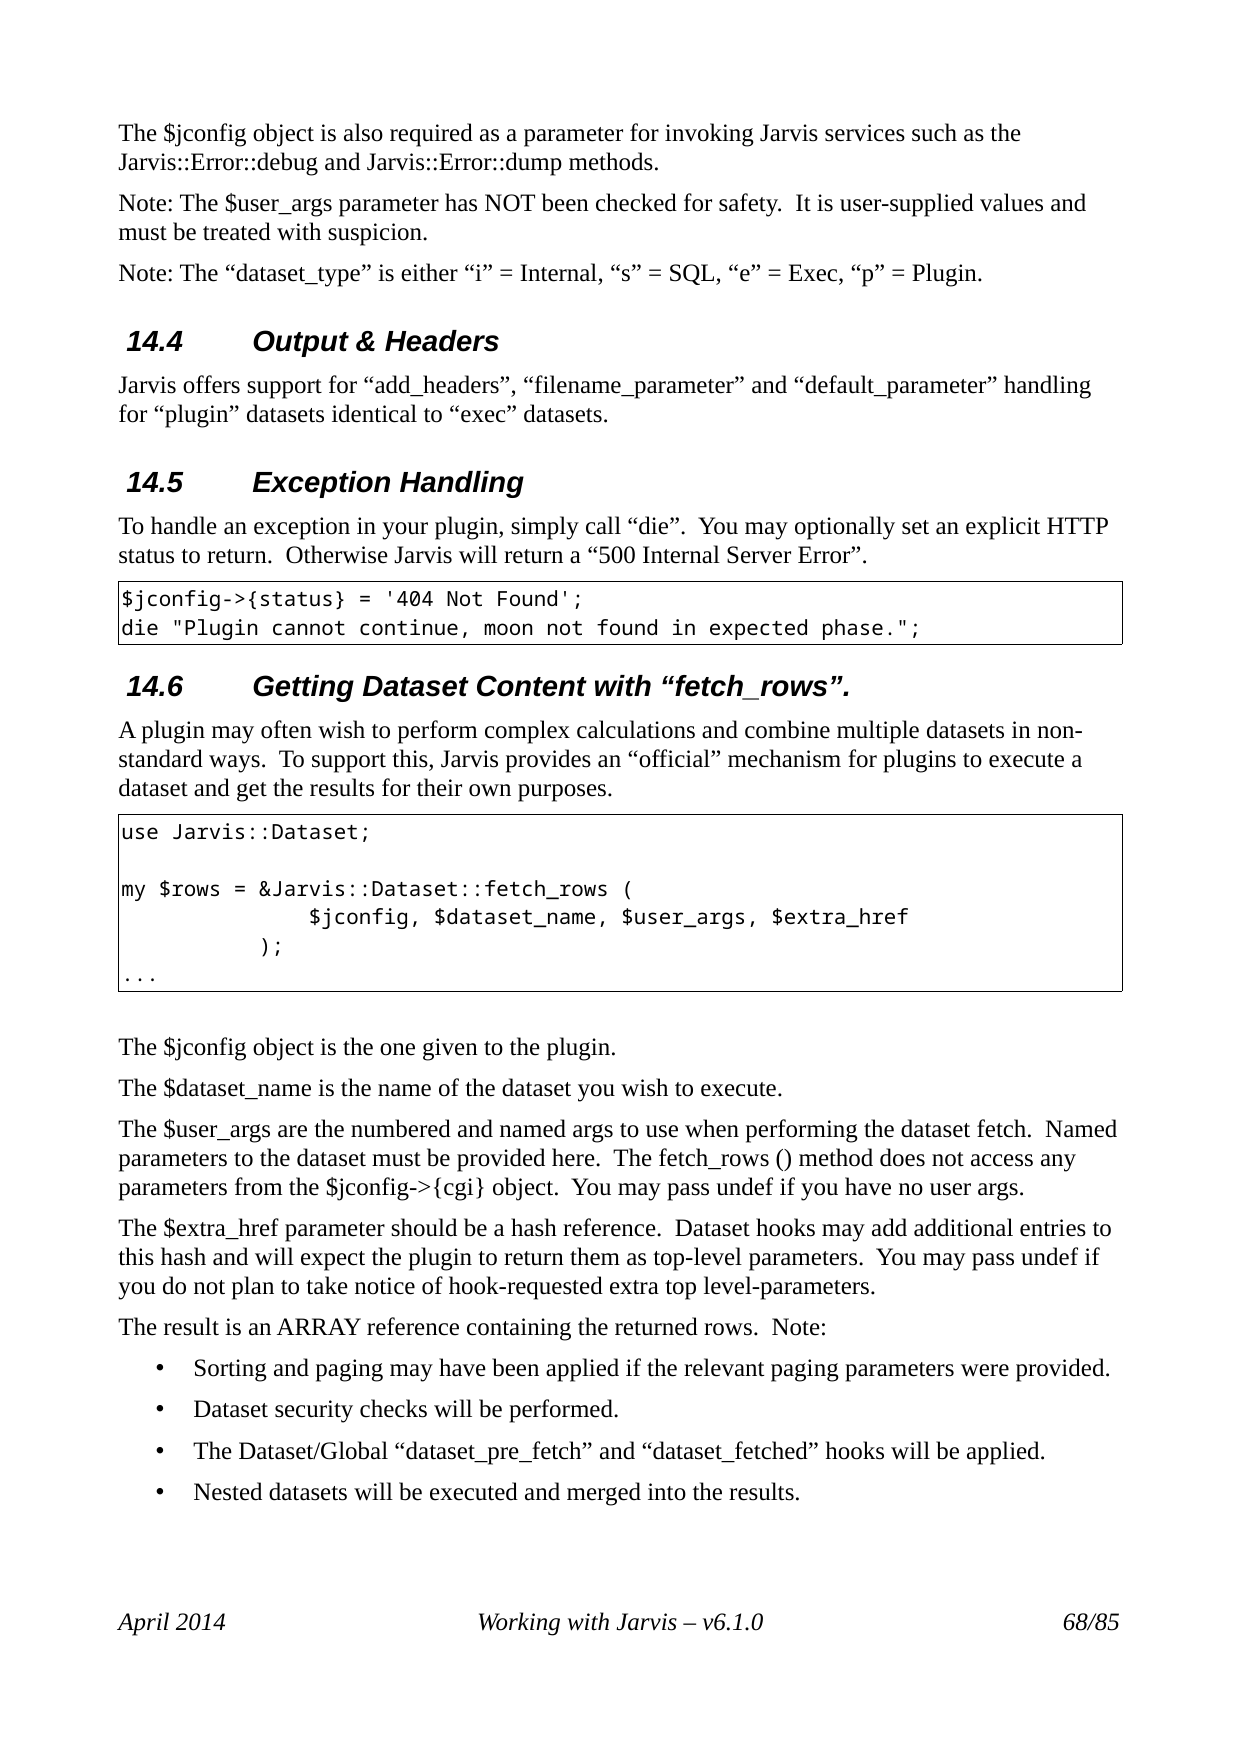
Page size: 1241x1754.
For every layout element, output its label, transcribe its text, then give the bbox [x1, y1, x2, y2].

text my $rows = &Jarvis::Dataset::fetch_rows ( [119, 871, 1122, 899]
subtitle Exception Handling [118, 465, 1122, 499]
text Note: The “dataset_type” is either “i” = Internal, “s” = SQL, “e” = Exec, “p” = Plugin. [118, 258, 1122, 287]
text use Jarvis::Dataset; [119, 815, 1122, 846]
text The $dataset_name is the name of the dataset you wish to execute. [118, 1073, 1122, 1102]
subtitle Output & Headers [118, 324, 1122, 358]
list The Dataset/Global “dataset_pre_fetch” and “dataset_fetched” hooks will be applied. [156, 1436, 1122, 1464]
text $jconfig, $dataset_name, $user_args, $extra_href [119, 899, 1122, 928]
text The result is an ARRAY reference containing the returned rows. Note: [118, 1312, 1122, 1341]
text A plugin may often wish to perform complex calculations and combine multiple datasets in non-standard ways. To support this, Jarvis provides an “official” mechanism for plugins to execute a dataset and get the results for their own purposes. [118, 715, 1122, 802]
text Note: The $user_args parameter has NOT been checked for safety. It is user-supplied values and must be treated with suspicion. [118, 188, 1122, 246]
list Sorting and paging may have been applied if the relevant paging parameters were provided. [156, 1353, 1122, 1382]
text $jconfig->{status} = '404 Not Found'; [119, 582, 1122, 610]
text The $jconfig object is the one given to the plugin. [118, 1032, 1122, 1061]
text Jarvis offers support for “add_headers”, “filename_parameter” and “default_parameter” handling for “plugin” datasets identical to “exec” datasets. [118, 370, 1122, 428]
subtitle Getting Dataset Content with “fetch_rows”. [118, 669, 1122, 703]
text To handle an exception in your plugin, simply call “die”. You may optionally set an explicit HTTP status to return. Otherwise Jarvis will return a “500 Internal Server Error”. [118, 511, 1122, 569]
text The $user_args are the numbered and named args to use when performing the dataset fetch. Named parameters to the dataset must be provided here. The fetch_rows () method does not access any parameters from the $jconfig->{cgi} object. You may pass undef if you have no user args. [118, 1114, 1122, 1201]
text The $jconfig object is also required as a parameter for invoking Jarvis services such as the Jarvis::Error::debug and Jarvis::Error::dump methods. [118, 118, 1122, 176]
list Nested datasets will be executed and merged into the results. [156, 1477, 1122, 1506]
text ); [119, 928, 1122, 956]
text The $extra_href parameter should be a hash reference. Dataset hooks may add additional entries to this hash and will expect the plugin to return them as top-level parameters. You may pass undef if you do not plan to take notice of hook-requested extra top level-parameters. [118, 1213, 1122, 1299]
text die "Plugin cannot continue, moon not found in expected phase."; [119, 610, 1122, 644]
list Dataset security checks will be performed. [156, 1394, 1122, 1423]
text ... [119, 956, 1122, 991]
